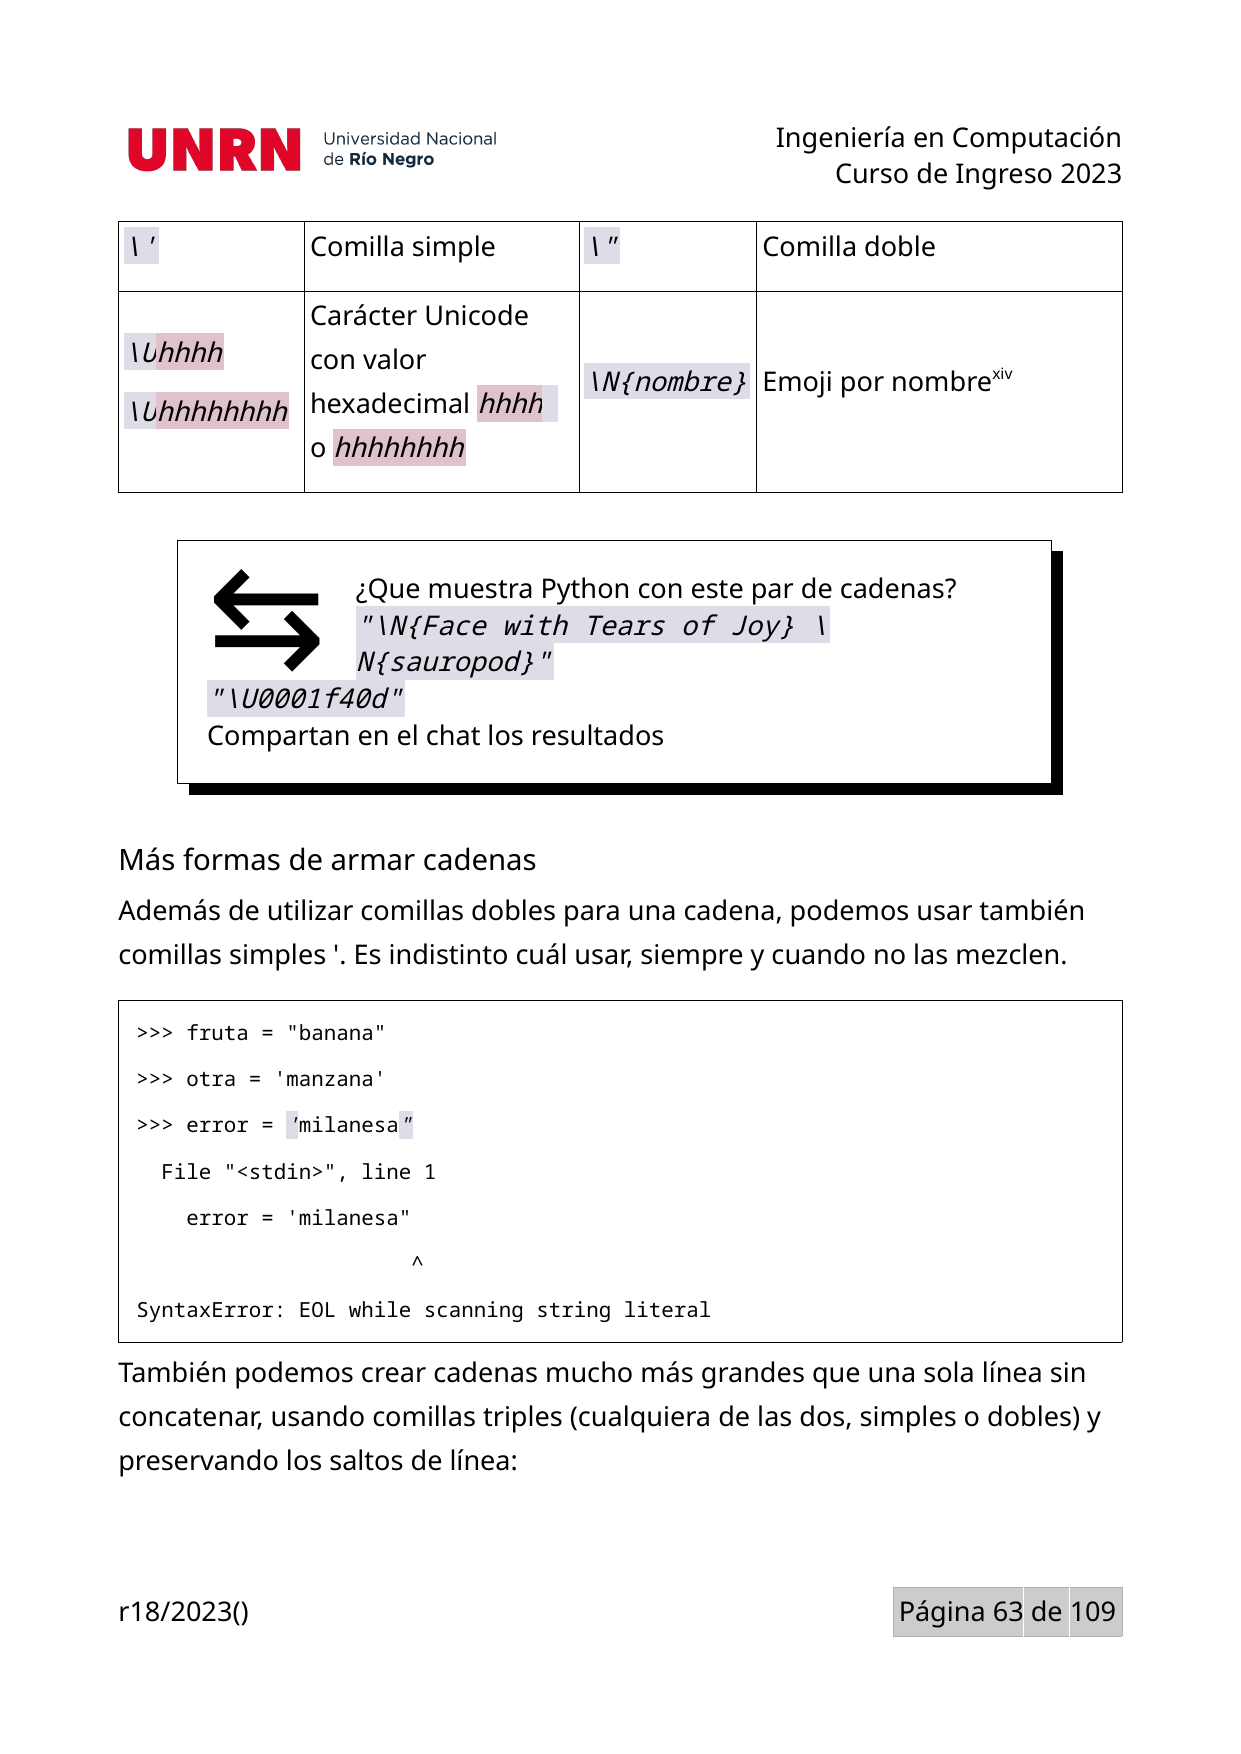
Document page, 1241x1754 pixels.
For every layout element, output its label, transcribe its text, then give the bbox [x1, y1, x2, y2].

text SyntaxError: EOL while scanning string literal [119, 1278, 1122, 1342]
table_cell Carácter Unicode con valor hexadecimal hhhh o hhhhhhhh [305, 292, 579, 492]
subtitle Más formas de armar cadenas [118, 839, 1122, 879]
text >>> fruta = "banana" [119, 1001, 1122, 1046]
text Además de utilizar comillas dobles para una cadena, podemos usar también comillas simples '. Es indistinto cuál usar, siempre y cuando no las mezclen. [118, 891, 1122, 972]
table_cell Comilla simple [305, 222, 579, 291]
table_cell \Uhhhh \Uhhhhhhhh [119, 292, 304, 492]
table_cell Comilla doble [757, 222, 1122, 291]
table_cell Emoji por nombre [757, 292, 1122, 492]
text >>> error = 'milanesa" [119, 1093, 1122, 1139]
text >>> otra = 'manzana' [119, 1046, 1122, 1093]
text ⇆¿Que muestra Python con este par de cadenas? "\N{Face with Tears of Joy} \N{sauropod}" "\U0001f40d" Compartan en el chat los resultados [178, 541, 1051, 783]
text error = 'milanesa" [119, 1185, 1122, 1231]
picture [118, 118, 505, 180]
table_cell \N{nombre} [580, 292, 756, 492]
text También podemos crear cadenas mucho más grandes que una sola línea sin concatenar, usando comillas triples (cualquiera de las dos, simples o dobles) y preservando los saltos de línea: [118, 1353, 1122, 1479]
text ^ [119, 1231, 1122, 1278]
text File "<stdin>", line 1 [119, 1139, 1122, 1185]
table_cell \' [119, 222, 304, 291]
table_cell \" [580, 222, 756, 291]
